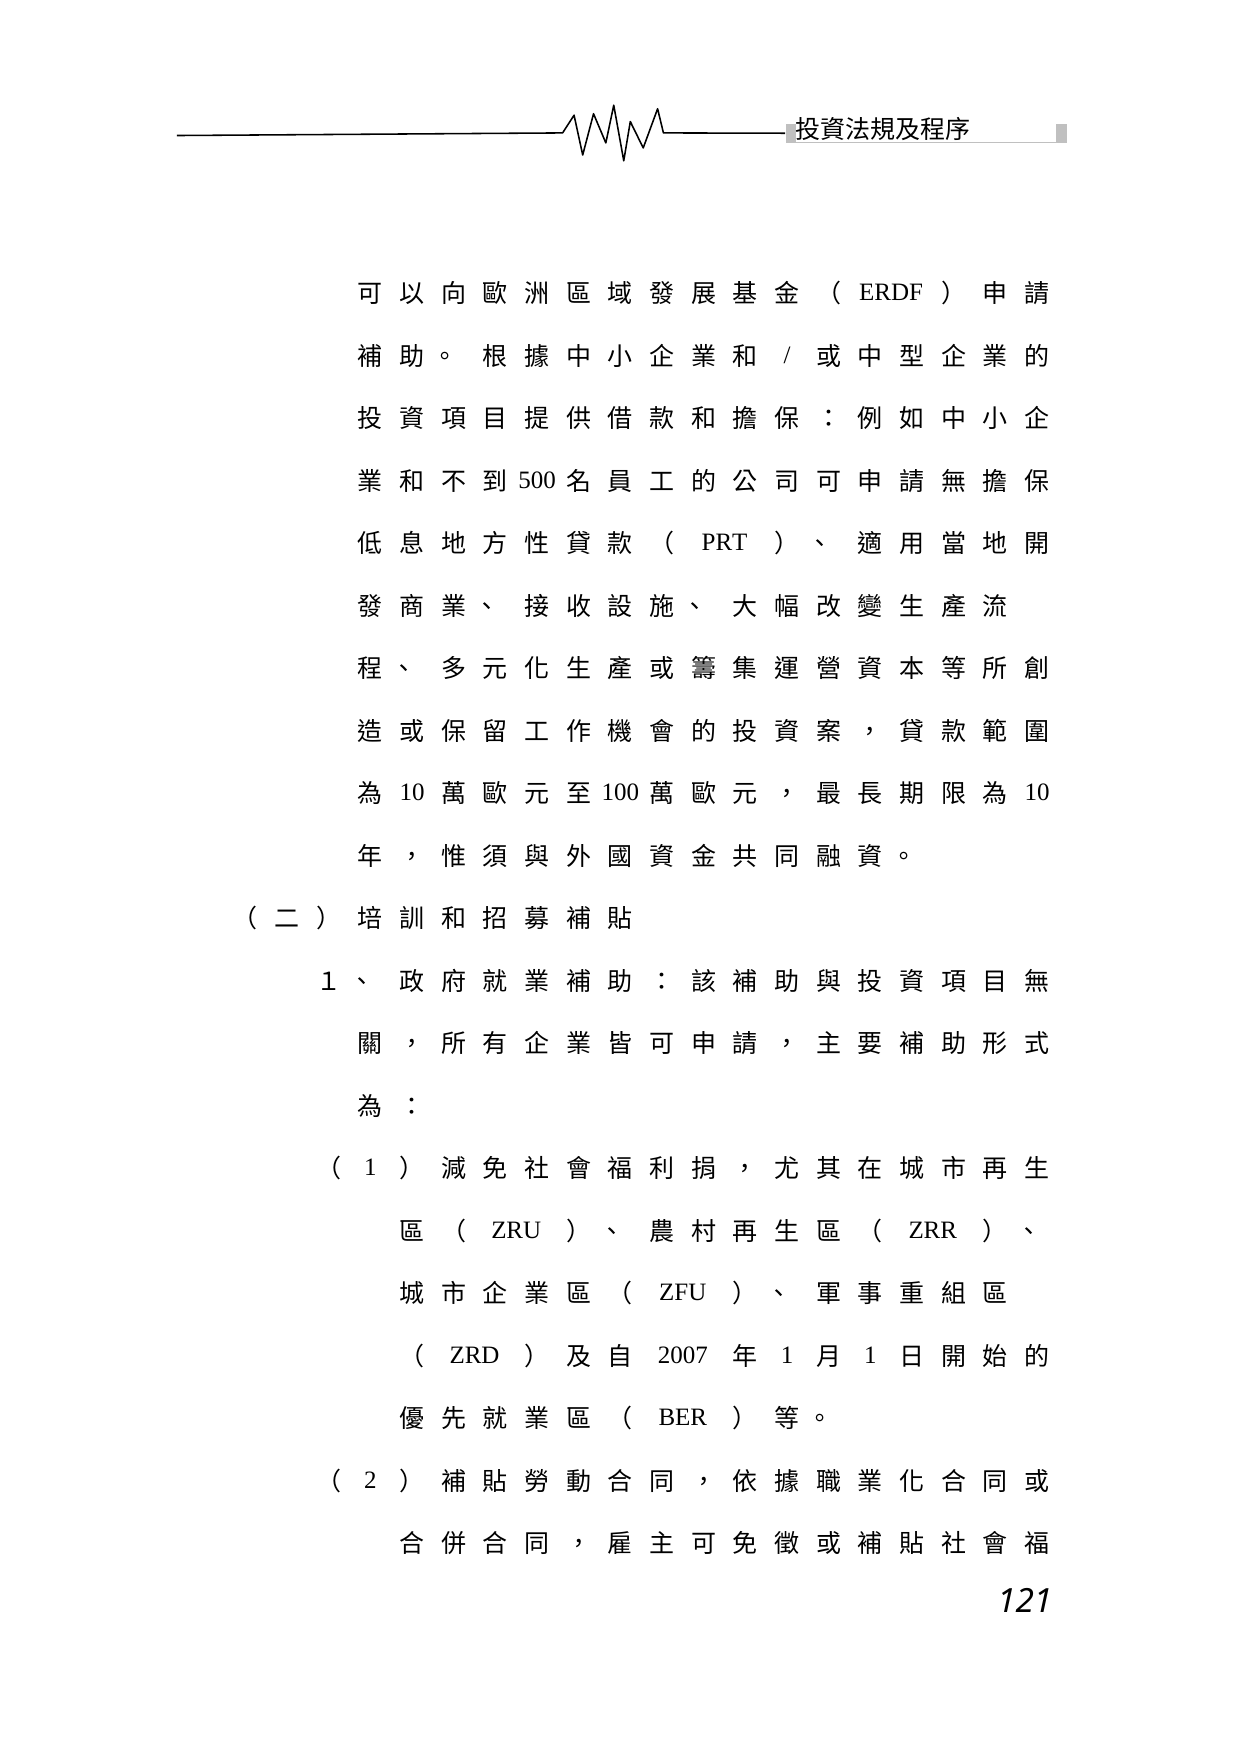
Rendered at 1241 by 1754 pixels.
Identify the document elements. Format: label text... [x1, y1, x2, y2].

text （1）減免社會福利捐，尤其在城市再生區（ZRU）、農村再生區（ZRR）、城市企業區（ZFU）、軍事重組區（ZRD）及自2007年1月1日開始的優先就業區（BER）等。 [306, 1125, 1058, 1438]
text （二）培訓和招募補貼 [207, 875, 1058, 938]
text 可以向歐洲區域發展基金（ERDF）申請補助。根據中小企業和/或中型企業的投資項目提供借款和擔保：例如中小企業和不到500名員工的公司可申請無擔保低息地方性貸款（PRT）、適用當地開發商業、接收設施、大幅改變生產流程、多元化生產或籌集運營資本等所創造或保留工作機會的投資案，貸款範圍為10萬歐元至100萬歐元，最長期限為10年，惟須與外國資金共同融資。 [281, 250, 1058, 875]
text （2）補貼勞動合同，依據職業化合同或合併合同，雇主可免徵或補貼社會福 [306, 1438, 1058, 1563]
text １、政府就業補助：該補助與投資項目無關，所有企業皆可申請，主要補助形式為： [281, 938, 1058, 1125]
